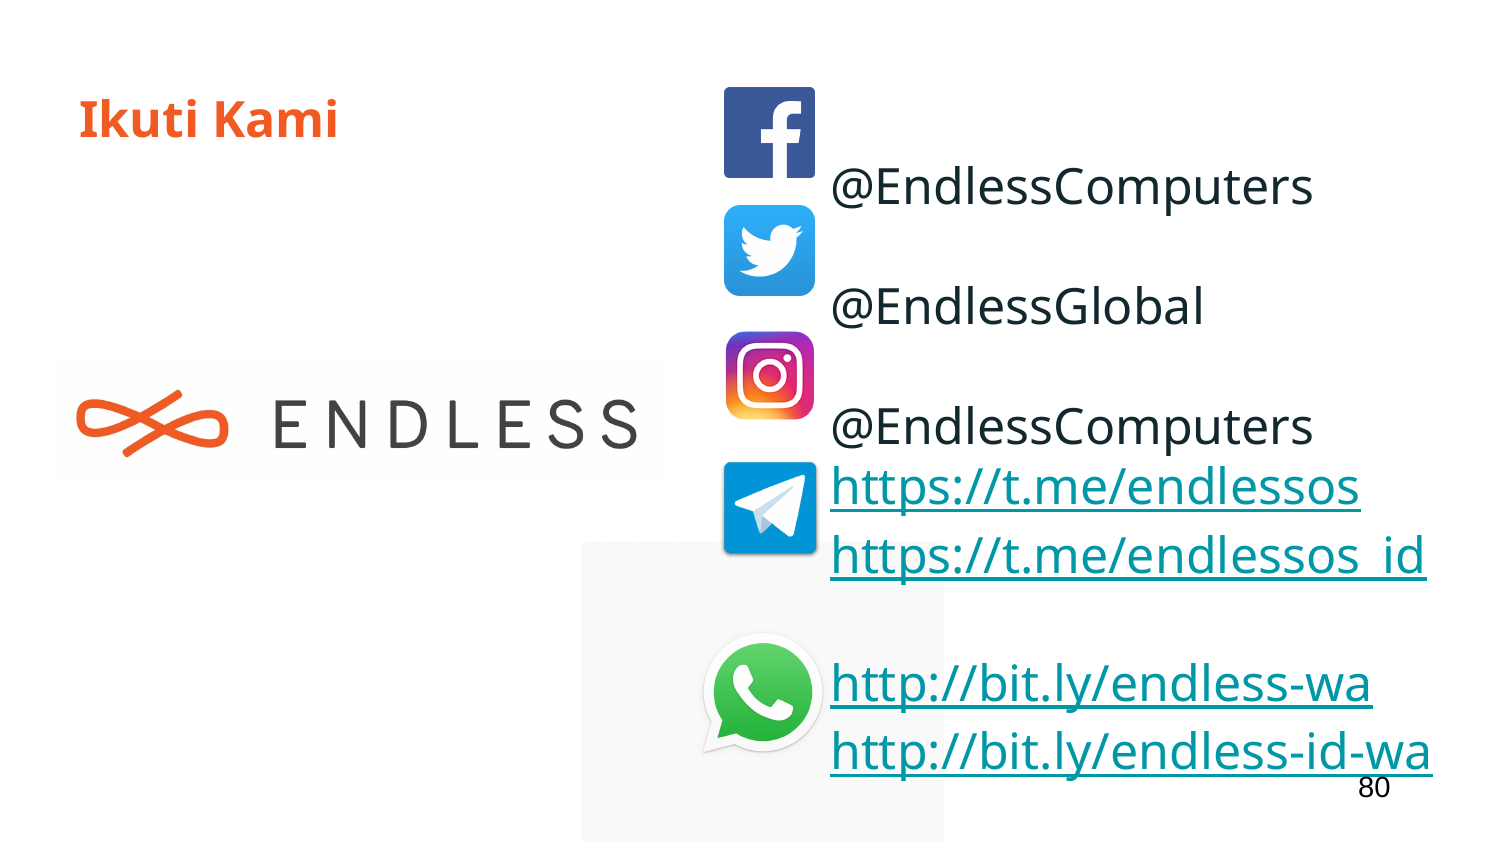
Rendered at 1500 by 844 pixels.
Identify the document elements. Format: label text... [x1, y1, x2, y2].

picture [724, 205, 815, 296]
picture [906, 677, 920, 698]
picture [724, 330, 815, 421]
picture [53, 359, 666, 485]
slide_number [1343, 753, 1434, 818]
picture [581, 456, 944, 844]
list @EndlessComputers @EndlessGlobal @EndlessComputers https://t.me/endlessos https://t.me/endlessos_id http://bit.ly/endless-wa http://bit.ly/endless-id-wa [814, 80, 1484, 641]
picture [906, 745, 920, 766]
title Ikuti Kami [64, 72, 945, 167]
picture [724, 87, 815, 178]
